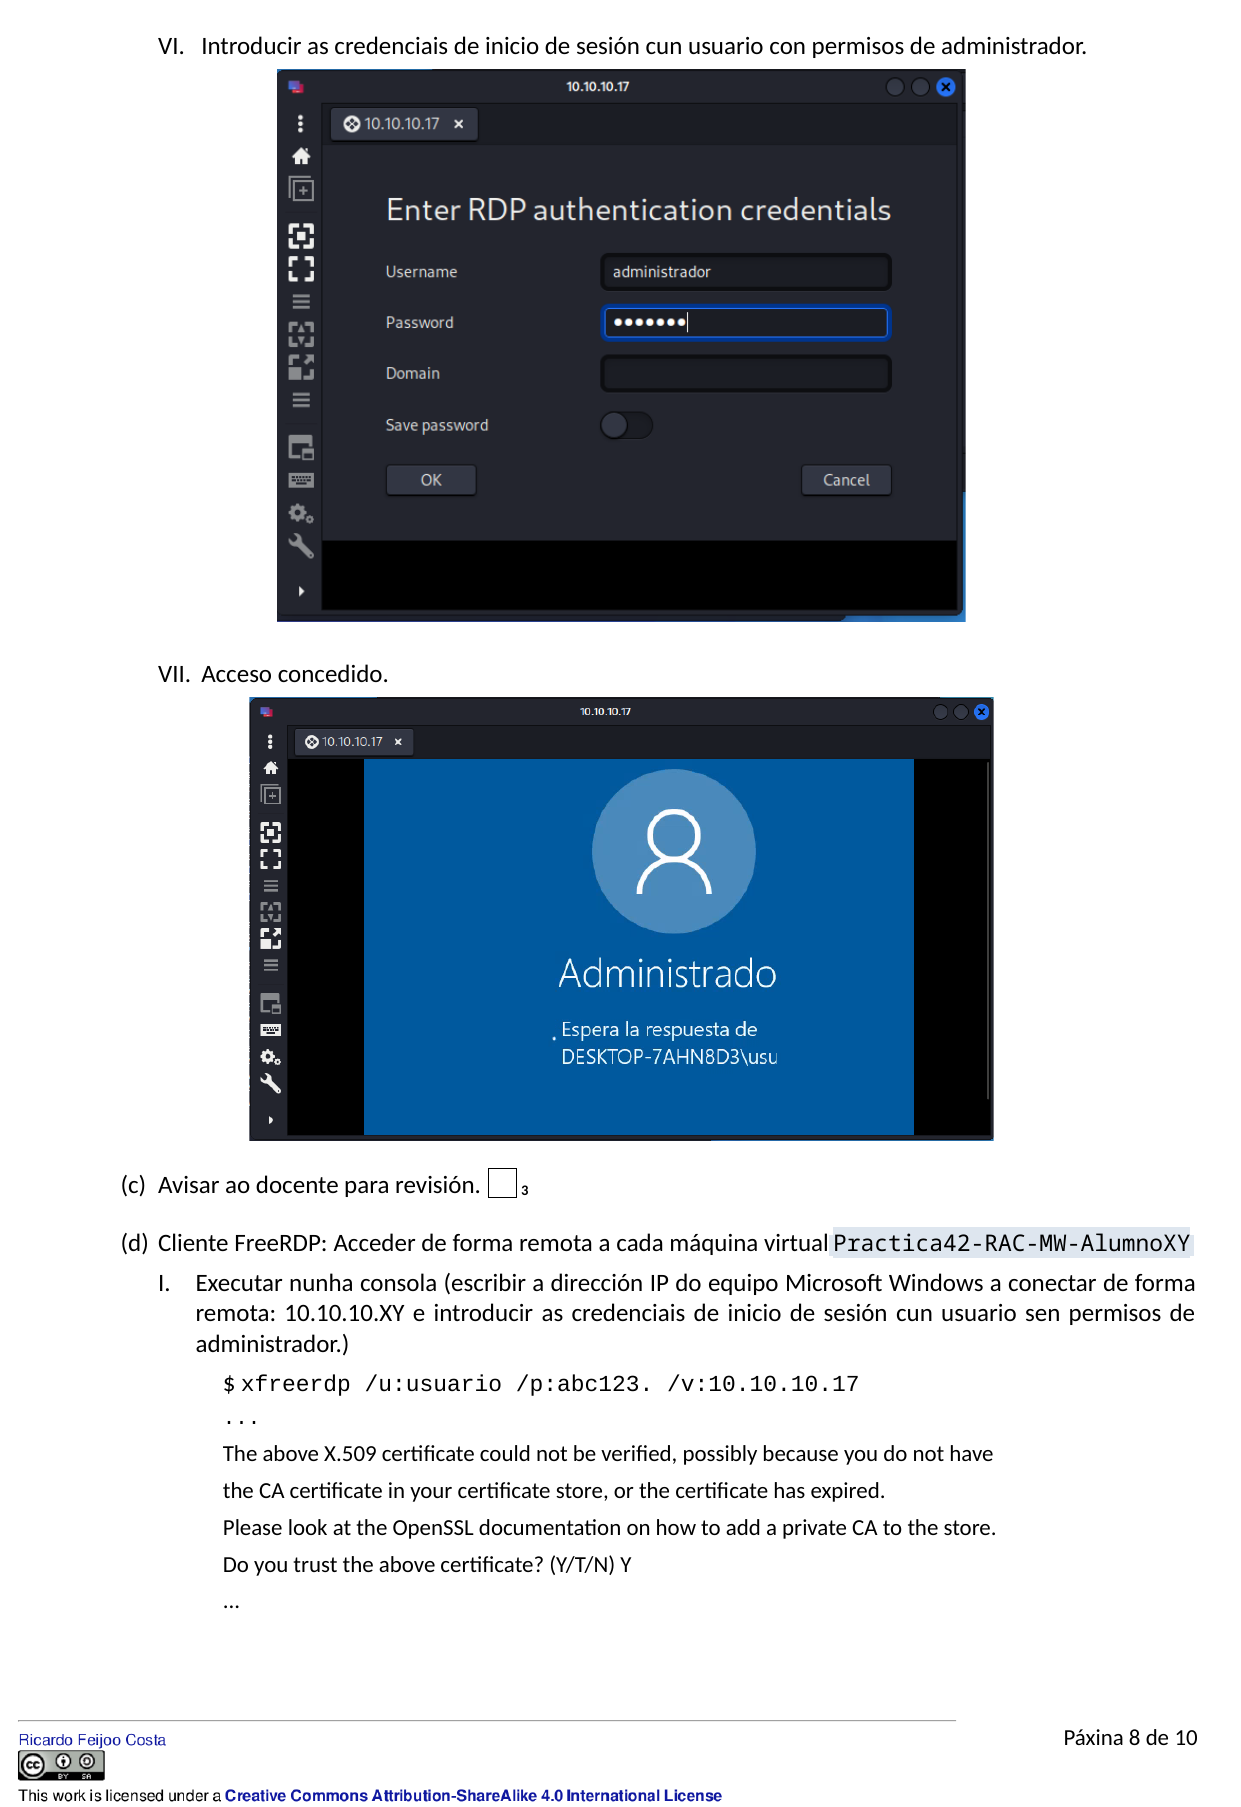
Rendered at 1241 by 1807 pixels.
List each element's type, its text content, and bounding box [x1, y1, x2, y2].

text ... [223, 1587, 1197, 1615]
list Cliente FreeRDP: Acceder de forma remota a cada máquina virtual Practica42-RAC-MW-AlumnoXY [120, 1227, 1197, 1258]
picture [277, 69, 966, 622]
picture [8, 1715, 957, 1806]
text The above X.509 certificate could not be verified, possibly because you do not have [223, 1439, 1197, 1468]
text ... [223, 1407, 1197, 1431]
list Acceso concedido. [158, 658, 1197, 689]
text $ xfreerdp /u:usuario /p:abc123. /v:10.10.10.17 [223, 1367, 1197, 1398]
text Do you trust the above certificate? (Y/T/N) Y [223, 1550, 1197, 1578]
text Please look at the OpenSSL documentation on how to add a private CA to the store. [223, 1513, 1197, 1541]
picture [249, 697, 994, 1141]
list Executar nunha consola (escribir a dirección IP do equipo Microsoft Windows a conectar de forma remota: 10.10.10.XY e introducir as credenciais de inicio de sesión cun usuario sen permisos de administrador.) [158, 1267, 1197, 1358]
list Avisar ao docente para revisión. 3 [120, 1169, 1197, 1199]
list Introducir as credenciais de inicio de sesión cun usuario con permisos de administrador. [158, 30, 1197, 60]
text the CA certificate in your certificate store, or the certificate has expired. [223, 1476, 1197, 1504]
